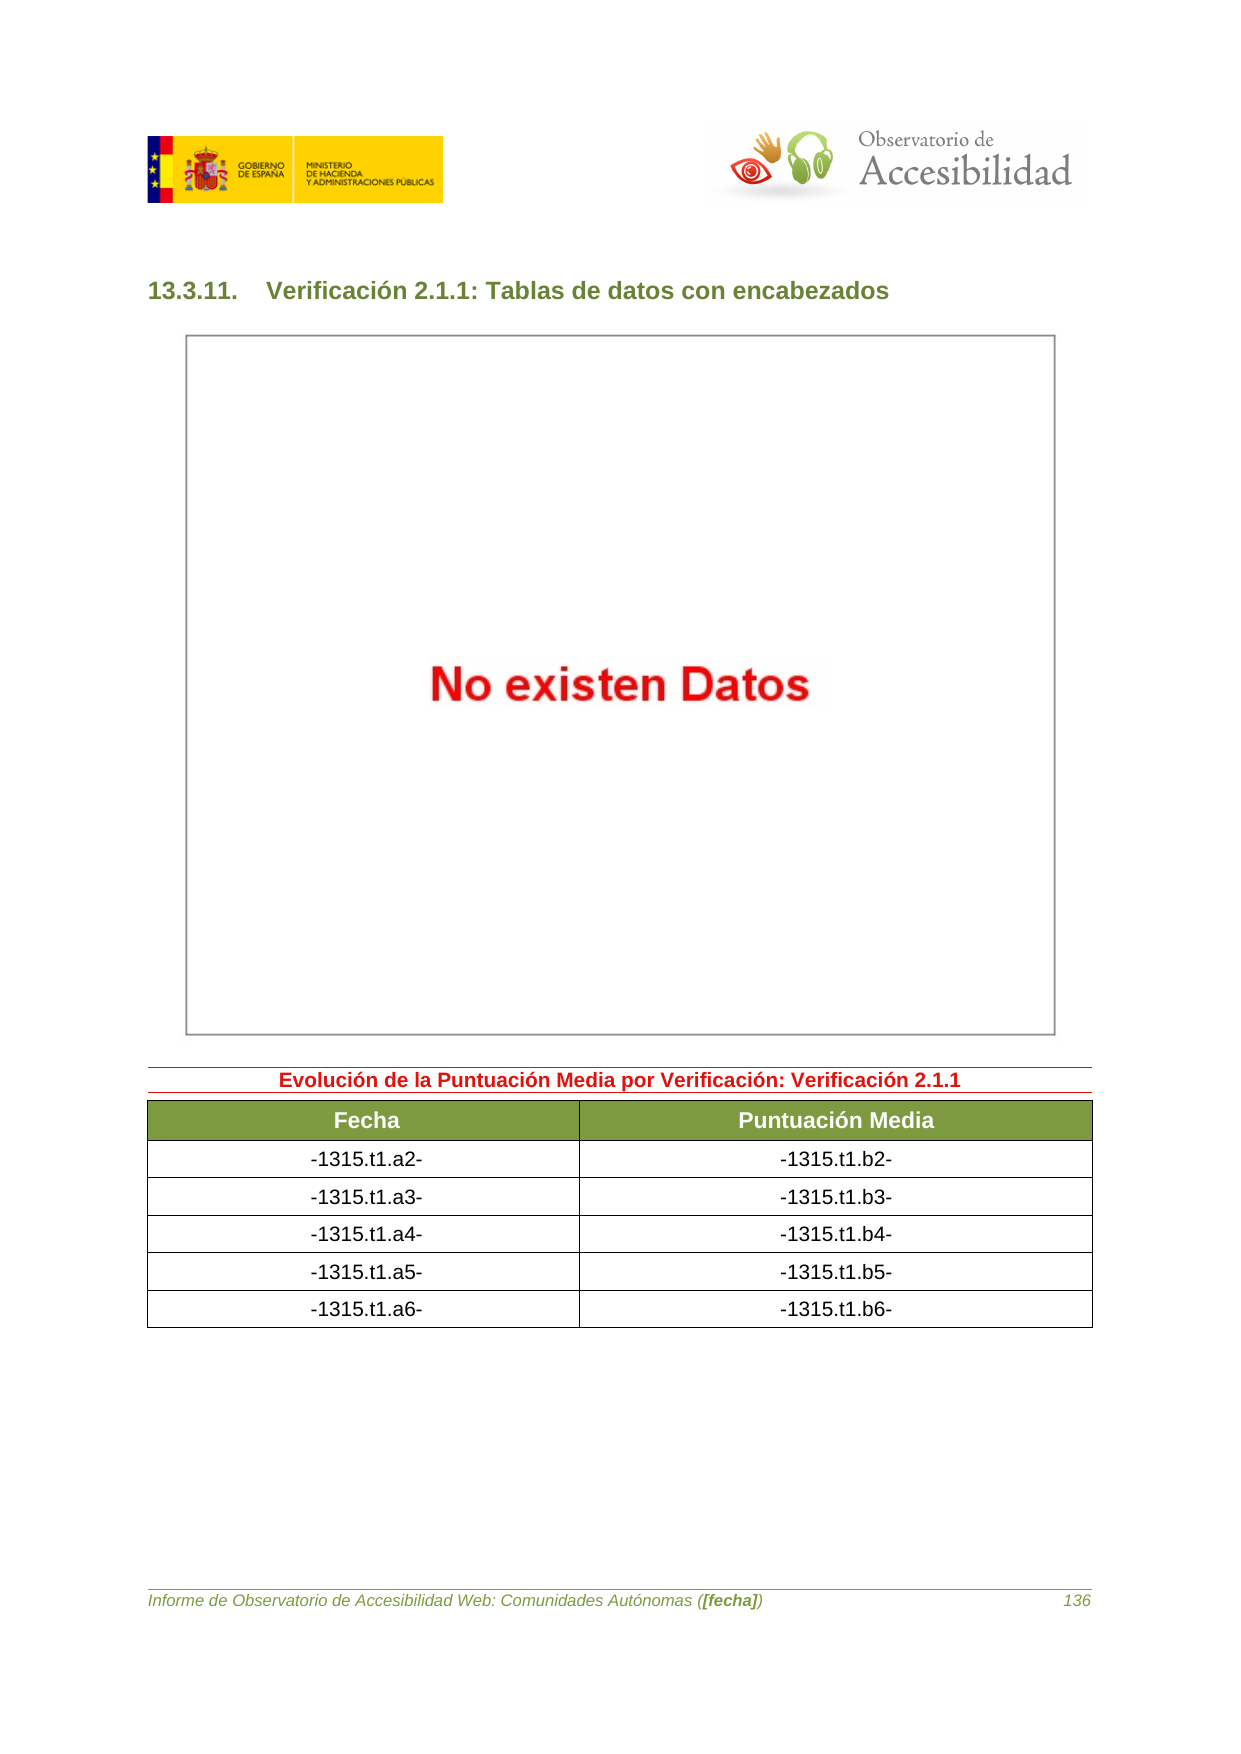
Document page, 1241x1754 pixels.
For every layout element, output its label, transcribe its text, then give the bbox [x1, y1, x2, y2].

table_cell -1315.t1.a3- [148, 1178, 579, 1215]
table_cell -1315.t1.b2- [580, 1141, 1092, 1177]
text Evolución de la Puntuación Media por Verificación: Verificación 2.1.1 [148, 1068, 1092, 1092]
table_cell -1315.t1.b5- [580, 1253, 1092, 1290]
list Verificación 2.1.1: Tablas de datos con encabezados [148, 276, 1092, 304]
table_cell -1315.t1.b4- [580, 1216, 1092, 1252]
table_cell -1315.t1.a5- [148, 1253, 579, 1290]
table_cell -1315.t1.b6- [580, 1291, 1092, 1327]
picture [710, 122, 1086, 205]
table_header Fecha [148, 1101, 579, 1140]
table_cell -1315.t1.a4- [148, 1216, 579, 1252]
picture [147, 136, 443, 203]
table_cell -1315.t1.b3- [580, 1178, 1092, 1215]
table_header Puntuación Media [580, 1101, 1092, 1140]
picture [178, 332, 1062, 1042]
table_cell -1315.t1.a6- [148, 1291, 579, 1327]
table_cell -1315.t1.a2- [148, 1141, 579, 1177]
